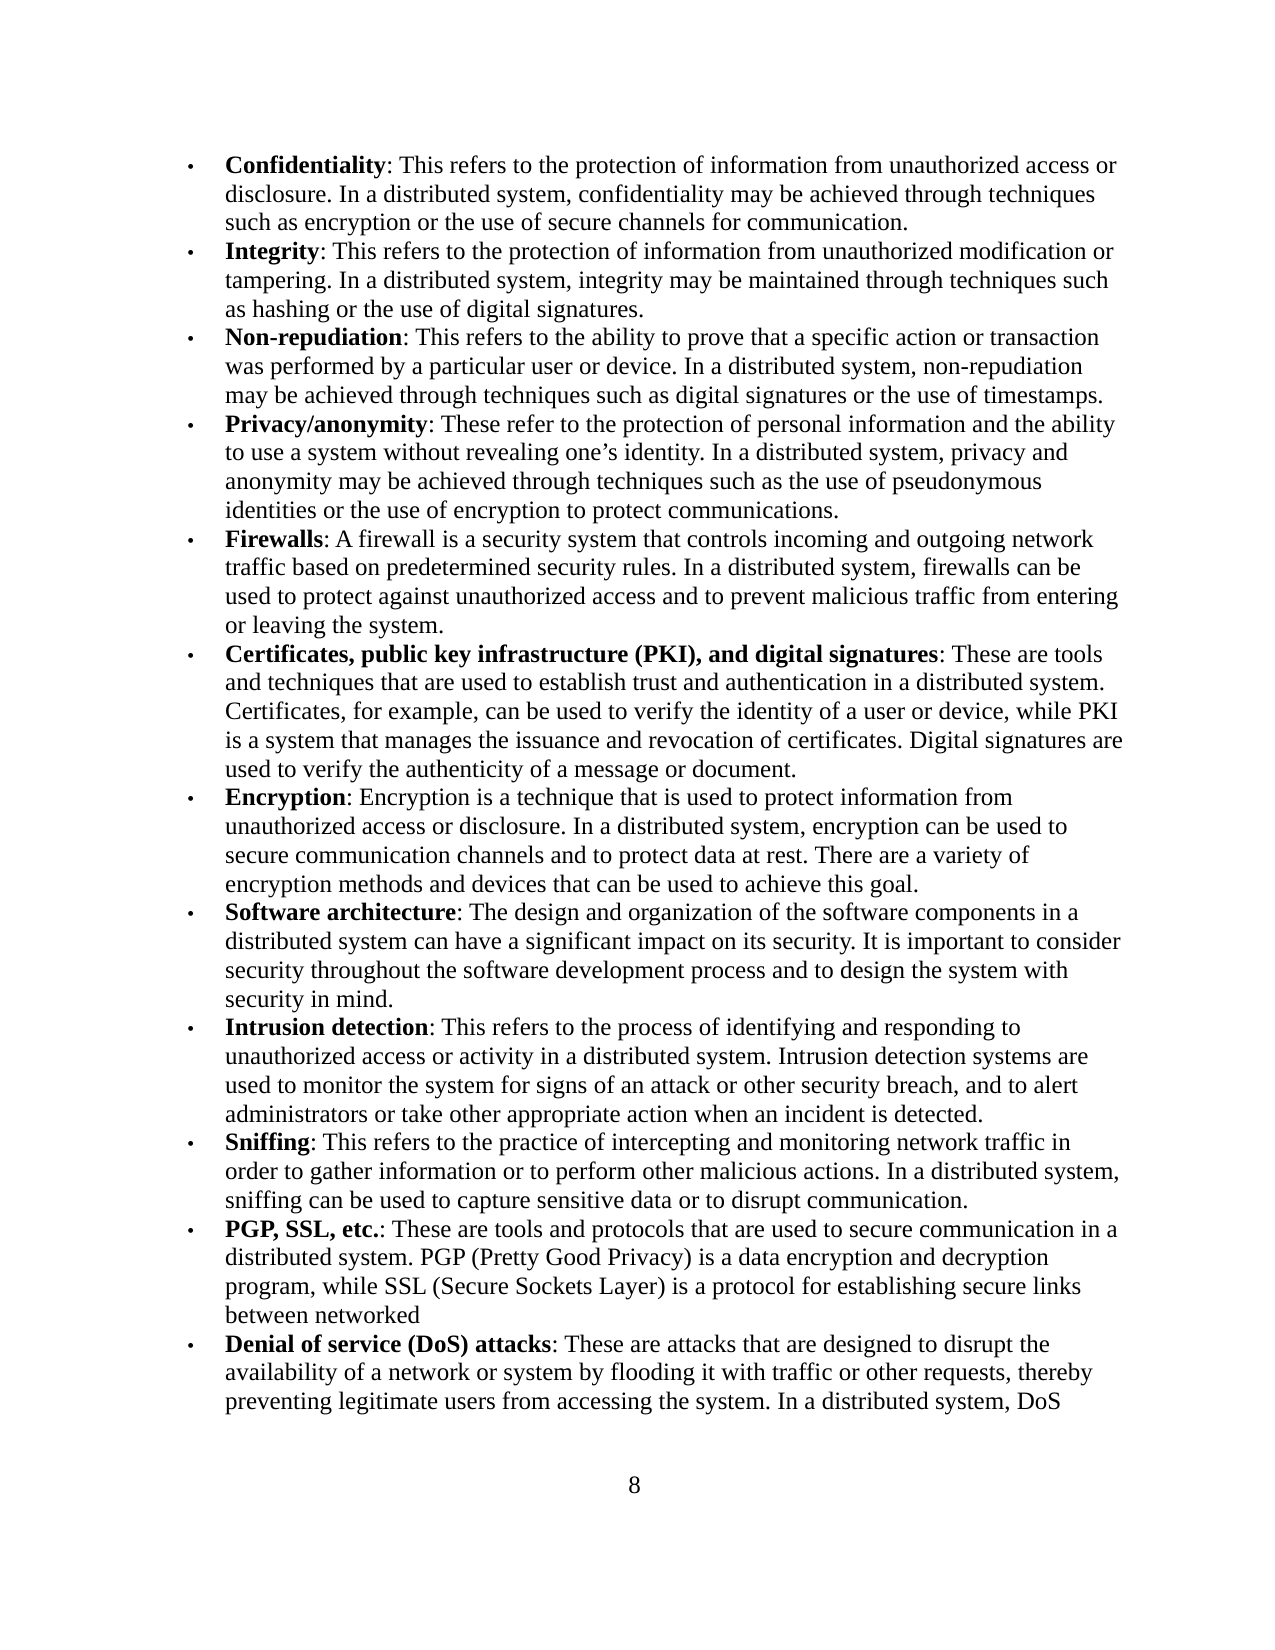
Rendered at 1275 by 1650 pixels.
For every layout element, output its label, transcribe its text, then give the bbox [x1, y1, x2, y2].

list Encryption: Encryption is a technique that is used to protect information from unauthorized access or disclosure. In a distributed system, encryption can be used to secure communication channels and to protect data at rest. There are a variety of encryption methods and devices that can be used to achieve this goal. [187, 782, 1125, 897]
list PGP, SSL, etc.: These are tools and protocols that are used to secure communication in a distributed system. PGP (Pretty Good Privacy) is a data encryption and decryption program, while SSL (Secure Sockets Layer) is a protocol for establishing secure links between networked [187, 1214, 1125, 1329]
list Integrity: This refers to the protection of information from unauthorized modification or tampering. In a distributed system, integrity may be maintained through techniques such as hashing or the use of digital signatures. [187, 236, 1125, 322]
list Non-repudiation: This refers to the ability to prove that a specific action or transaction was performed by a particular user or device. In a distributed system, non-repudiation may be achieved through techniques such as digital signatures or the use of timestamps. [187, 322, 1125, 409]
list Intrusion detection: This refers to the process of identifying and responding to unauthorized access or activity in a distributed system. Intrusion detection systems are used to monitor the system for signs of an attack or other security breach, and to alert administrators or take other appropriate action when an incident is detected. [187, 1012, 1125, 1127]
list Privacy/anonymity: These refer to the protection of personal information and the ability to use a system without revealing one’s identity. In a distributed system, privacy and anonymity may be achieved through techniques such as the use of pseudonymous identities or the use of encryption to protect communications. [187, 409, 1125, 524]
list Confidentiality: This refers to the protection of information from unauthorized access or disclosure. In a distributed system, confidentiality may be achieved through techniques such as encryption or the use of secure channels for communication. [187, 150, 1125, 236]
list Software architecture: The design and organization of the software components in a distributed system can have a significant impact on its security. It is important to consider security throughout the software development process and to design the system with security in mind. [187, 897, 1125, 1012]
list Firewalls: A firewall is a security system that controls incoming and outgoing network traffic based on predetermined security rules. In a distributed system, firewalls can be used to protect against unauthorized access and to prevent malicious traffic from entering or leaving the system. [187, 524, 1125, 639]
list Denial of service (DoS) attacks: These are attacks that are designed to disrupt the availability of a network or system by flooding it with traffic or other requests, thereby preventing legitimate users from accessing the system. In a distributed system, DoS [187, 1329, 1125, 1415]
list Certificates, public key infrastructure (PKI), and digital signatures: These are tools and techniques that are used to establish trust and authentication in a distributed system. Certificates, for example, can be used to verify the identity of a user or device, while PKI is a system that manages the issuance and revocation of certificates. Digital signatures are used to verify the authenticity of a message or document. [187, 639, 1125, 782]
list Sniffing: This refers to the practice of intercepting and monitoring network traffic in order to gather information or to perform other malicious actions. In a distributed system, sniffing can be used to capture sensitive data or to disrupt communication. [187, 1127, 1125, 1214]
